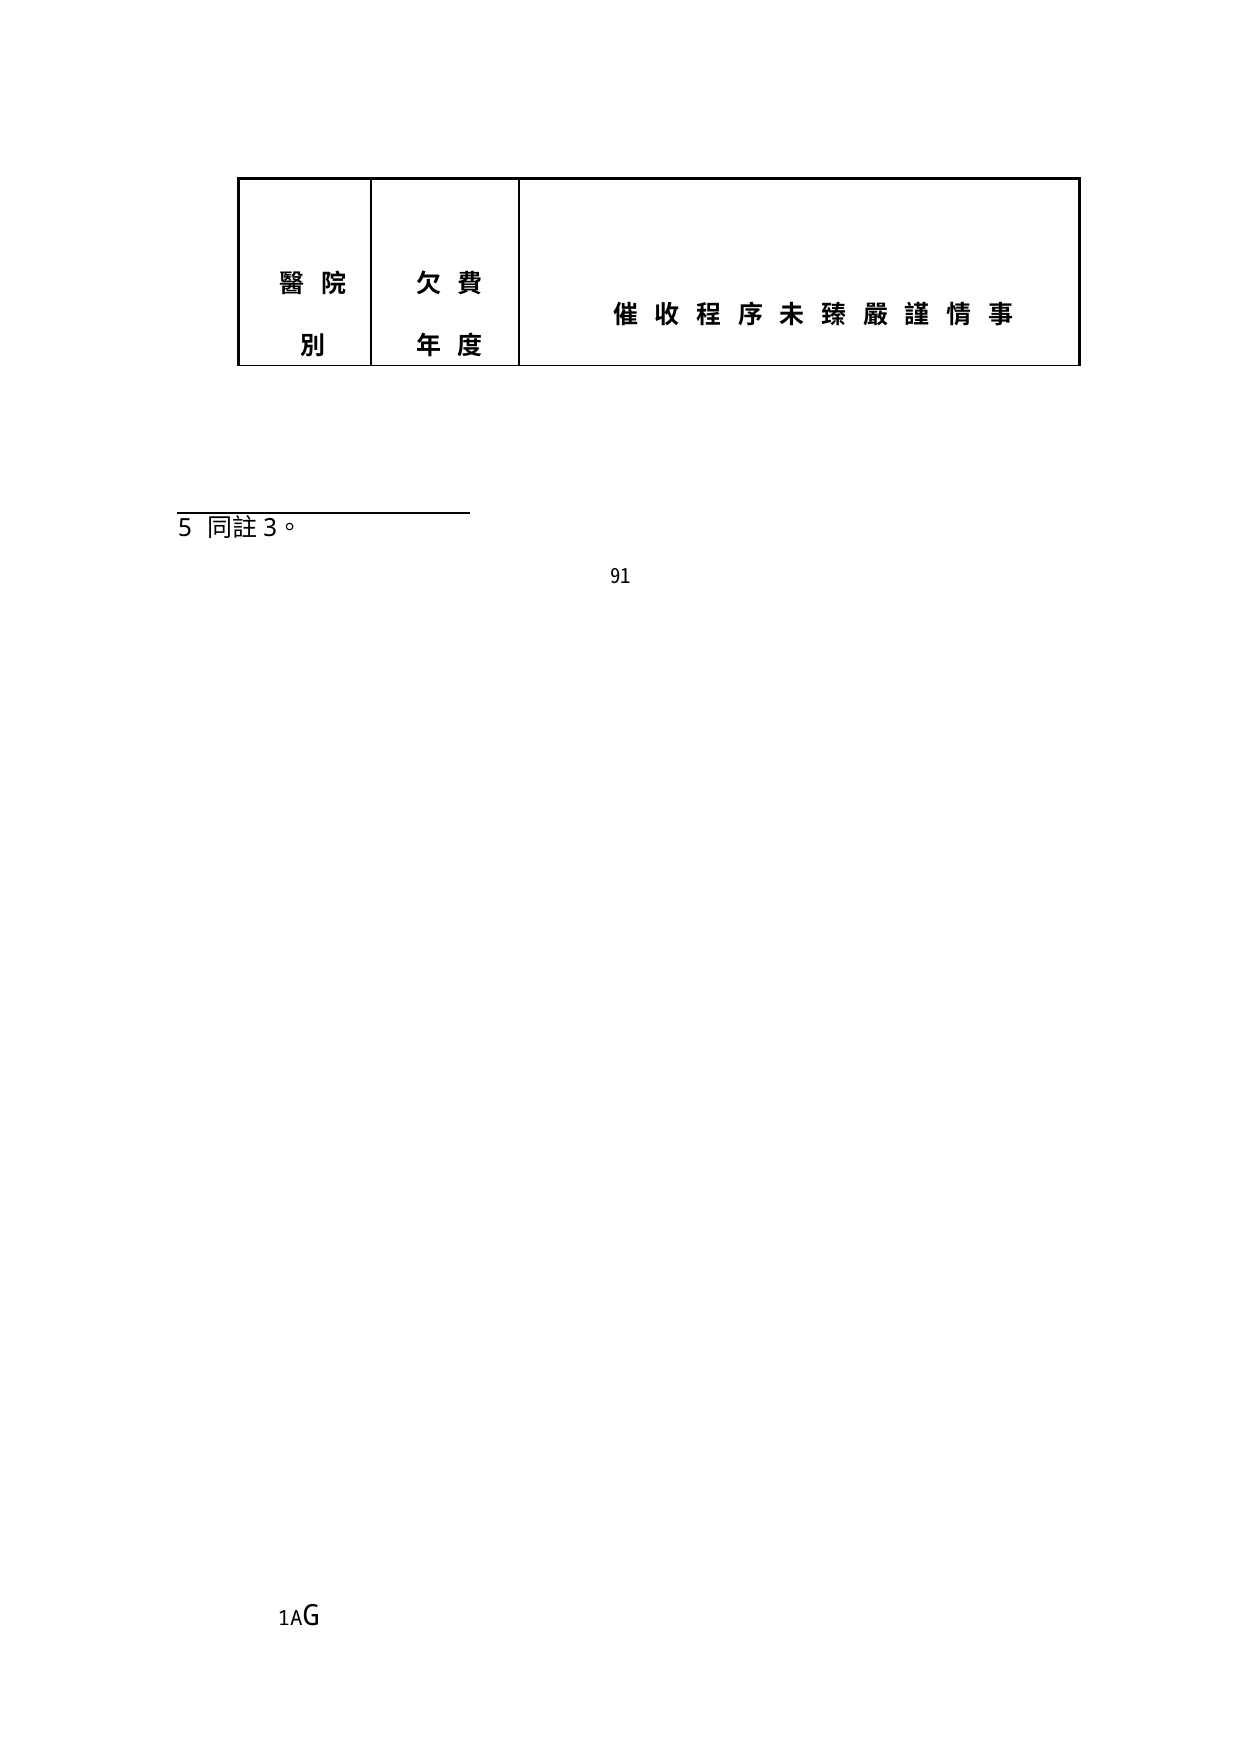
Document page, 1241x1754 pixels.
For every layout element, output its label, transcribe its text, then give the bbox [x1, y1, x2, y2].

table_header 醫院別 [240, 180, 370, 365]
table_header 欠費年度 [372, 180, 518, 365]
table_header 催收程序未臻嚴謹情事 [520, 180, 1078, 365]
text 同註3。 [177, 513, 1063, 542]
